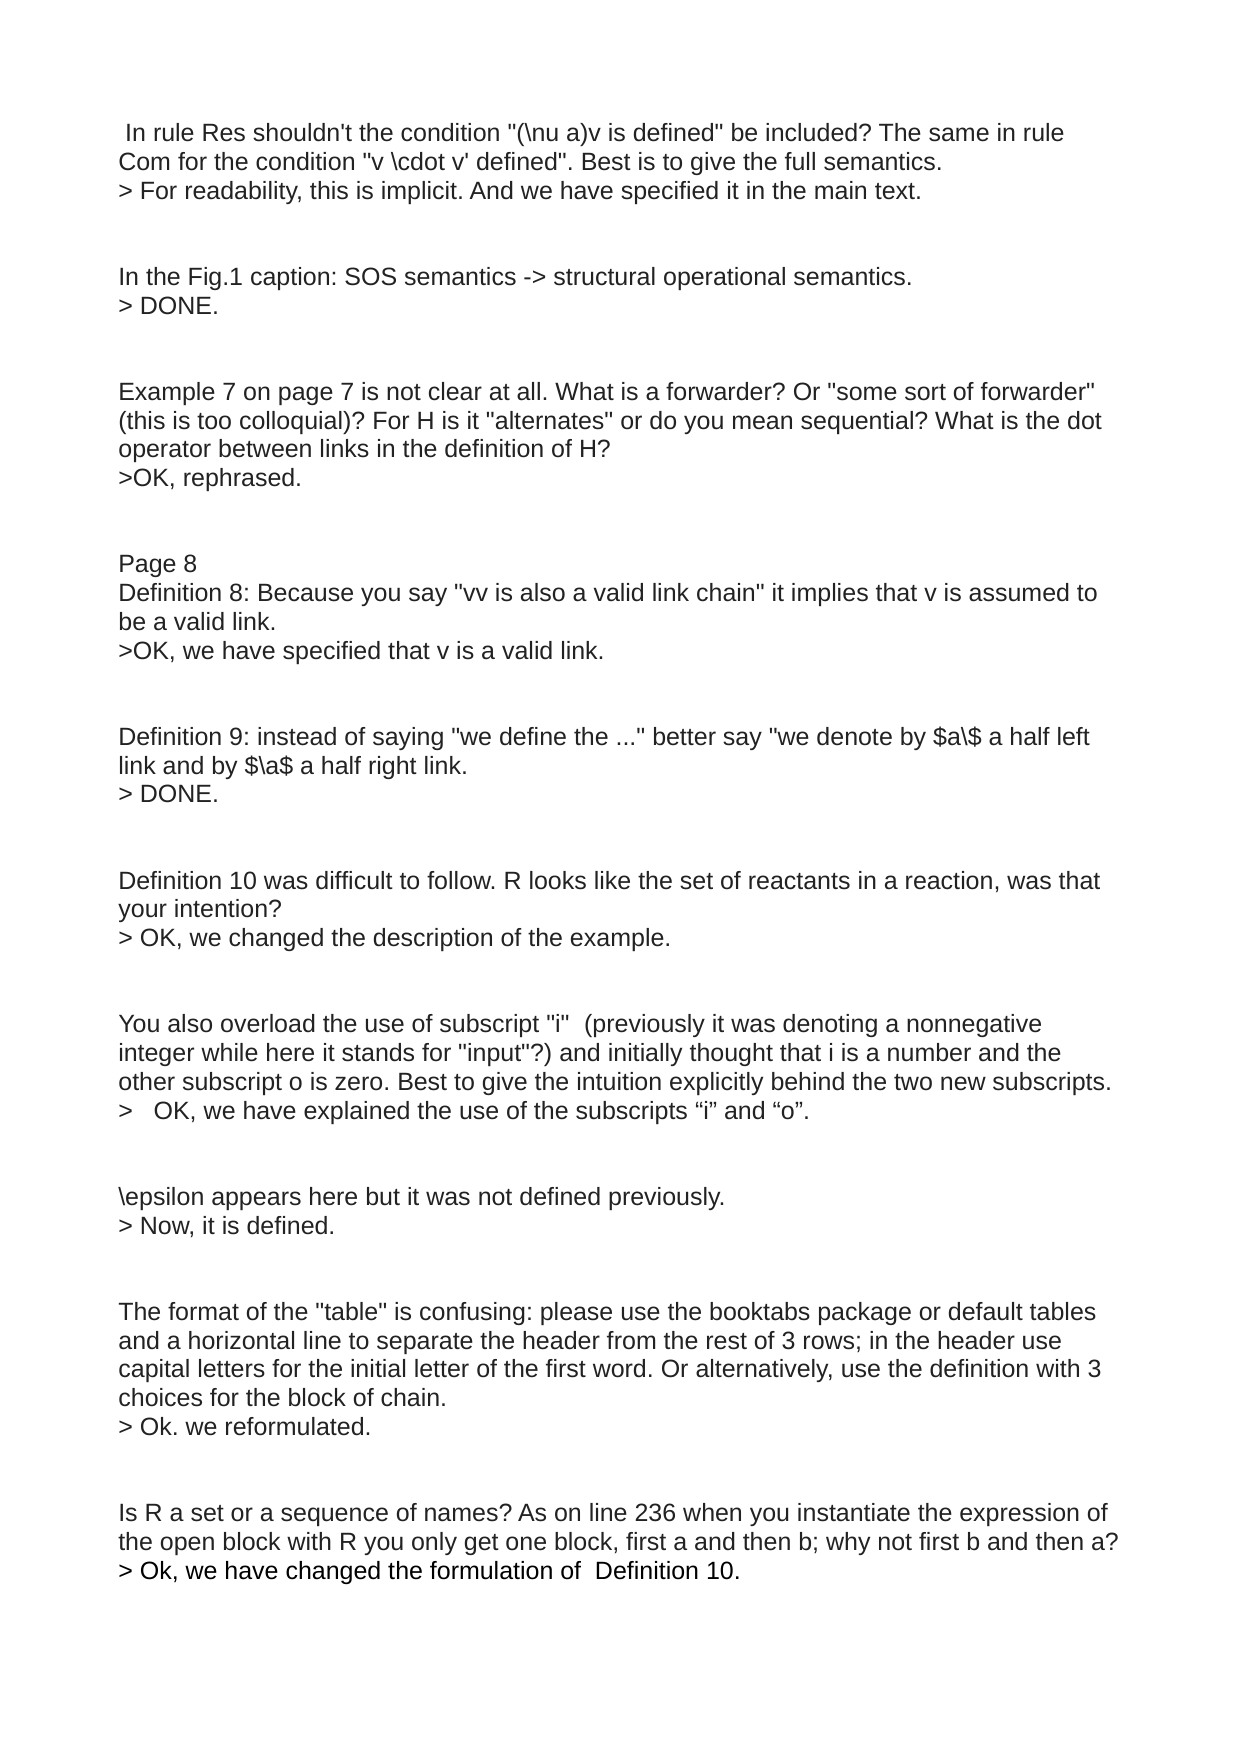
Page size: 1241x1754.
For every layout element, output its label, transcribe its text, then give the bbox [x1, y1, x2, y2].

text > DONE. [118, 779, 1122, 808]
text In rule Res shouldn't the condition "(\nu a)v is defined" be included? The same in rule Com for the condition "v \cdot v' defined". Best is to give the full semantics. [118, 118, 1122, 176]
text You also overload the use of subscript "i" (previously it was denoting a nonnegative integer while here it stands for "input"?) and initially thought that i is a number and the other subscript o is zero. Best to give the intuition explicitly behind the two new subscripts. [118, 1009, 1122, 1096]
text Is R a set or a sequence of names? As on line 236 when you instantiate the expression of the open block with R you only get one block, first a and then b; why not first b and then a? > Ok, we have changed the formulation of Definition 10. [118, 1469, 1122, 1584]
text Definition 9: instead of saying "we define the ..." better say "we denote by $a\$ a half left link and by $\a$ a half right link. [118, 693, 1122, 779]
text Page 8 Definition 8: Because you say "vv is also a valid link chain" it implies that v is assumed to be a valid link. [118, 492, 1122, 636]
text > OK, we changed the description of the example. [118, 923, 1122, 952]
text > For readability, this is implicit. And we have specified it in the main text. [118, 176, 1122, 204]
text > Ok. we reformulated. [118, 1412, 1122, 1441]
text Definition 10 was difficult to follow. R looks like the set of reactants in a reaction, was that your intention? [118, 837, 1122, 923]
text > OK, we have explained the use of the subscripts “i” and “o”. [118, 1096, 1122, 1124]
text > Now, it is defined. [118, 1211, 1122, 1239]
text In the Fig.1 caption: SOS semantics -> structural operational semantics. [118, 262, 1122, 291]
text >OK, rephrased. [118, 463, 1122, 492]
text The format of the "table" is confusing: please use the booktabs package or default tables and a horizontal line to separate the header from the rest of 3 rows; in the header use capital letters for the initial letter of the first word. Or alternatively, use the definition with 3 choices for the block of chain. [118, 1297, 1122, 1412]
text >OK, we have specified that v is a valid link. [118, 636, 1122, 664]
text Example 7 on page 7 is not clear at all. What is a forwarder? Or "some sort of forwarder" (this is too colloquial)? For H is it "alternates" or do you mean sequential? What is the dot operator between links in the definition of H? [118, 348, 1122, 463]
text \epsilon appears here but it was not defined previously. [118, 1182, 1122, 1211]
text > DONE. [118, 291, 1122, 319]
